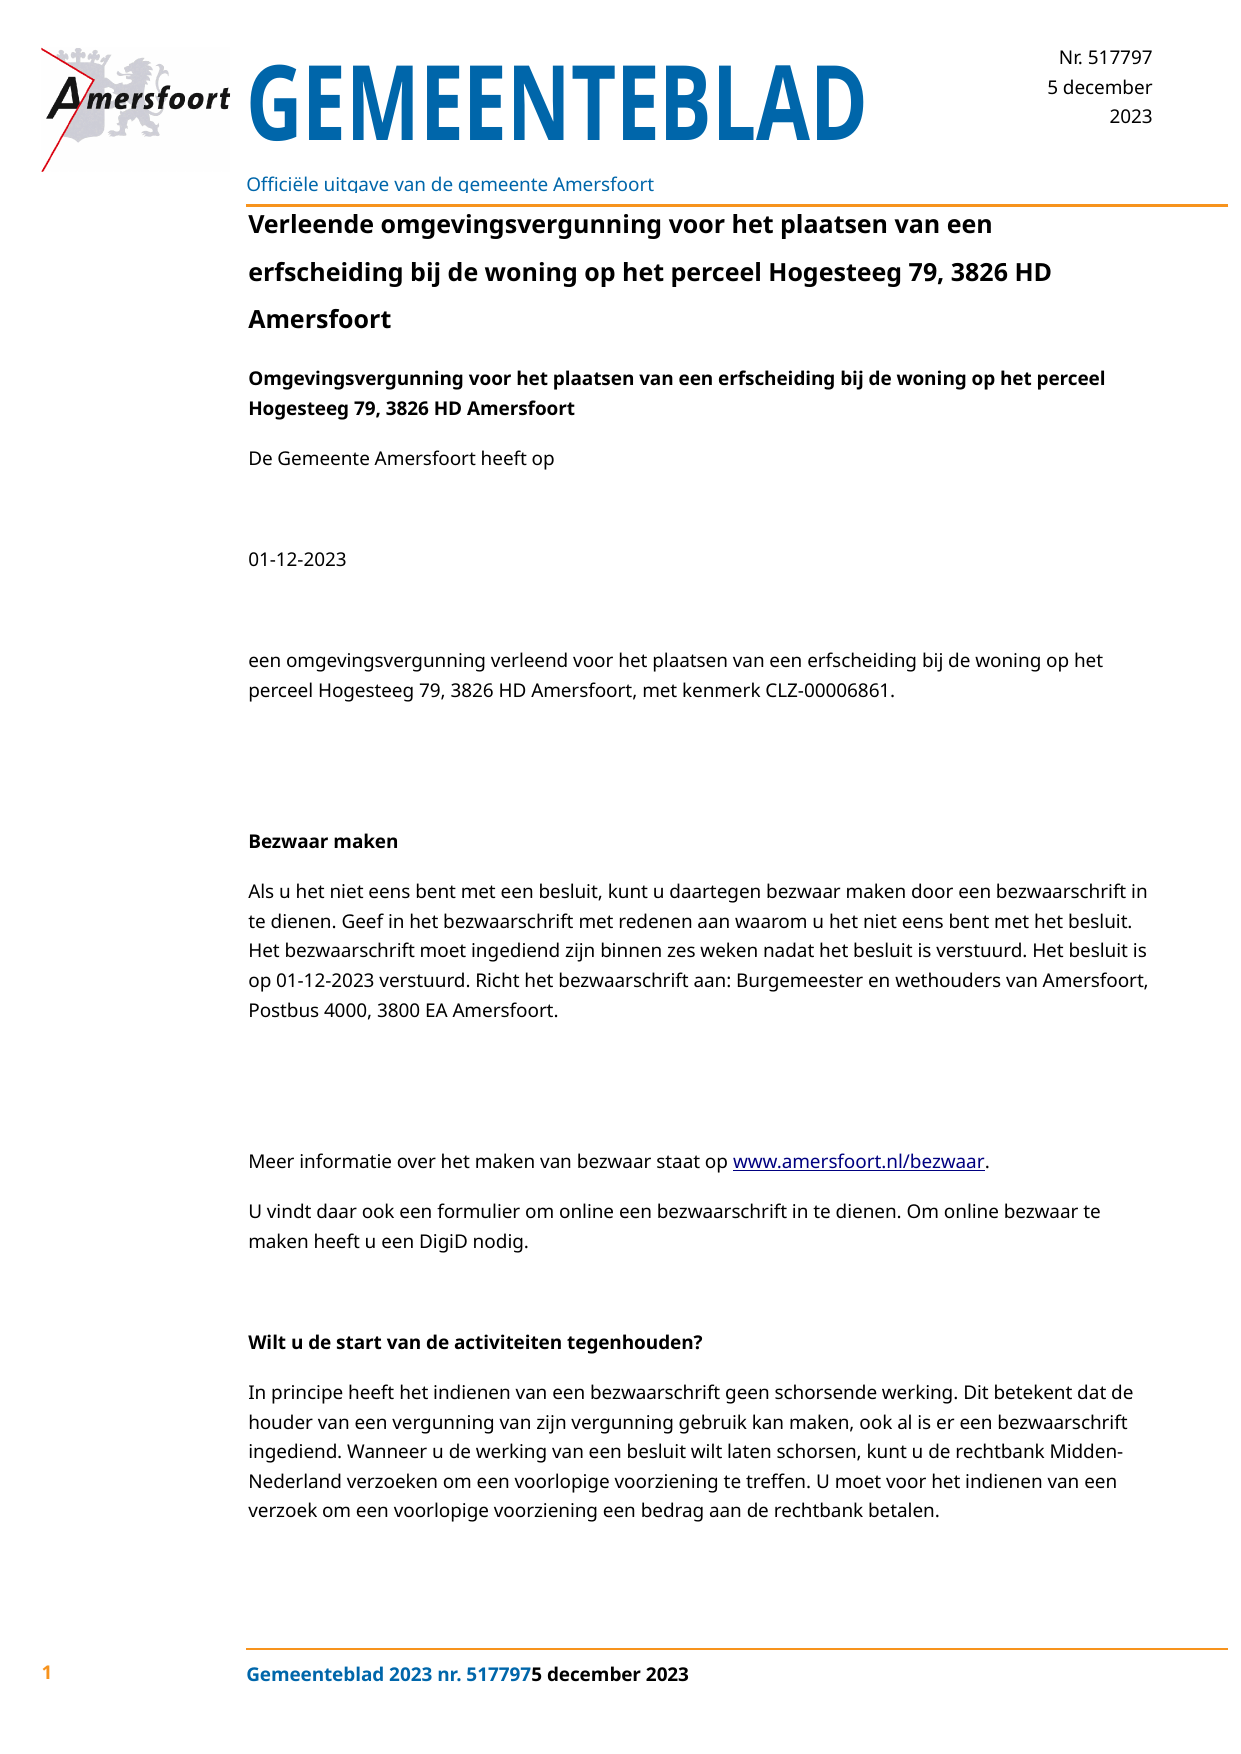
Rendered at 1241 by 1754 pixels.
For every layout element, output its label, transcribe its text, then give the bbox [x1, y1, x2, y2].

text een omgevingsvergunning verleend voor het plaatsen van een erfscheiding bij de woning op het perceel Hogesteeg 79, 3826 HD Amersfoort, met kenmerk CLZ-00006861. [248, 647, 1152, 702]
picture [41, 47, 231, 172]
text Verleende omgevingsvergunning voor het plaatsen van een erfscheiding bij de woning op het perceel Hogesteeg 79, 3826 HD Amersfoort [248, 207, 1152, 336]
text Bezwaar maken [248, 828, 1152, 854]
text In principe heeft het indienen van een bezwaarschrift geen schorsende werking. Dit betekent dat de houder van een vergunning van zijn vergunning gebruik kan maken, ook al is er een bezwaarschrift ingediend. Wanneer u de werking van een besluit wilt laten schorsen, kunt u de rechtbank Midden-Nederland verzoeken om een voorlopige voorziening te treffen. U moet voor het indienen van een verzoek om een voorlopige voorziening een bedrag aan de rechtbank betalen. [248, 1379, 1152, 1523]
text De Gemeente Amersfoort heeft op [248, 446, 1152, 471]
text U vindt daar ook een formulier om online een bezwaarschrift in te dienen. Om online bezwaar te maken heeft u een DigiD nodig. [248, 1198, 1152, 1254]
text Meer informatie over het maken van bezwaar staat op www.amersfoort.nl/bezwaar. [248, 1148, 1152, 1174]
text Als u het niet eens bent met een besluit, kunt u daartegen bezwaar maken door een bezwaarschrift in te dienen. Geef in het bezwaarschrift met redenen aan waarom u het niet eens bent met het besluit. Het bezwaarschrift moet ingediend zijn binnen zes weken nadat het besluit is verstuurd. Het besluit is op 01-12-2023 verstuurd. Richt het bezwaarschrift aan: Burgemeester en wethouders van Amersfoort, Postbus 4000, 3800 EA Amersfoort. [248, 878, 1152, 1022]
text Omgevingsvergunning voor het plaatsen van een erfscheiding bij de woning op het perceel Hogesteeg 79, 3826 HD Amersfoort [248, 366, 1152, 421]
text Wilt u de start van de activiteiten tegenhouden? [248, 1329, 1152, 1354]
text 01-12-2023 [248, 546, 1152, 572]
